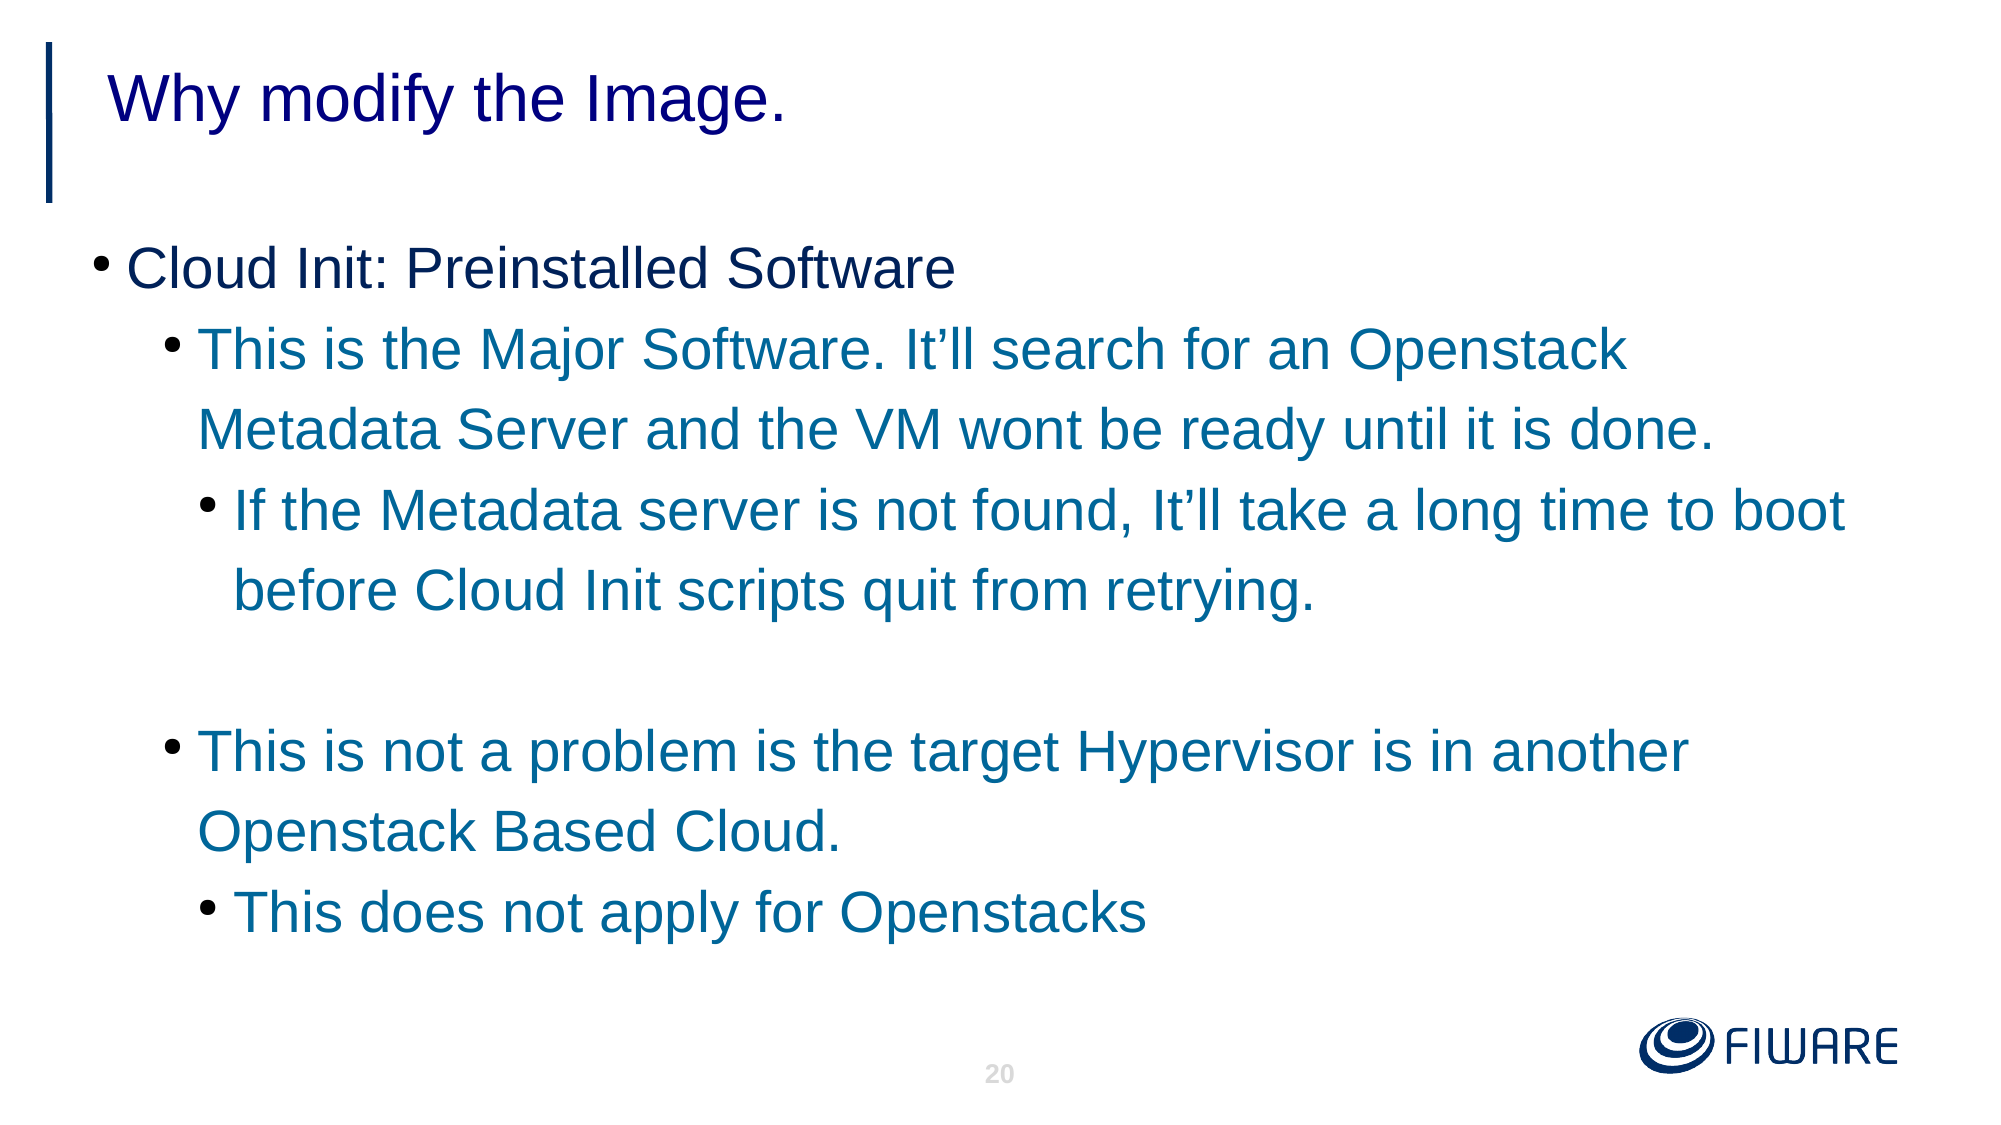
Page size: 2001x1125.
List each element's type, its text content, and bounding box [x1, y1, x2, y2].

slide_number [887, 1042, 1113, 1103]
text_box Cloud Init: Preinstalled Software This is the Major Software. It’ll search for an Openstack Metadata Server and the VM wont be ready until it is done. If the Metadata server is not found, It’ll take a long time to boot before Cloud Init scripts quit from retrying. This is not a problem is the target Hypervisor is in another Openstack Based Cloud. This does not apply for Openstacks [76, 212, 1902, 952]
picture [1635, 1012, 1905, 1077]
title Why modify the Image. [92, 47, 1704, 250]
